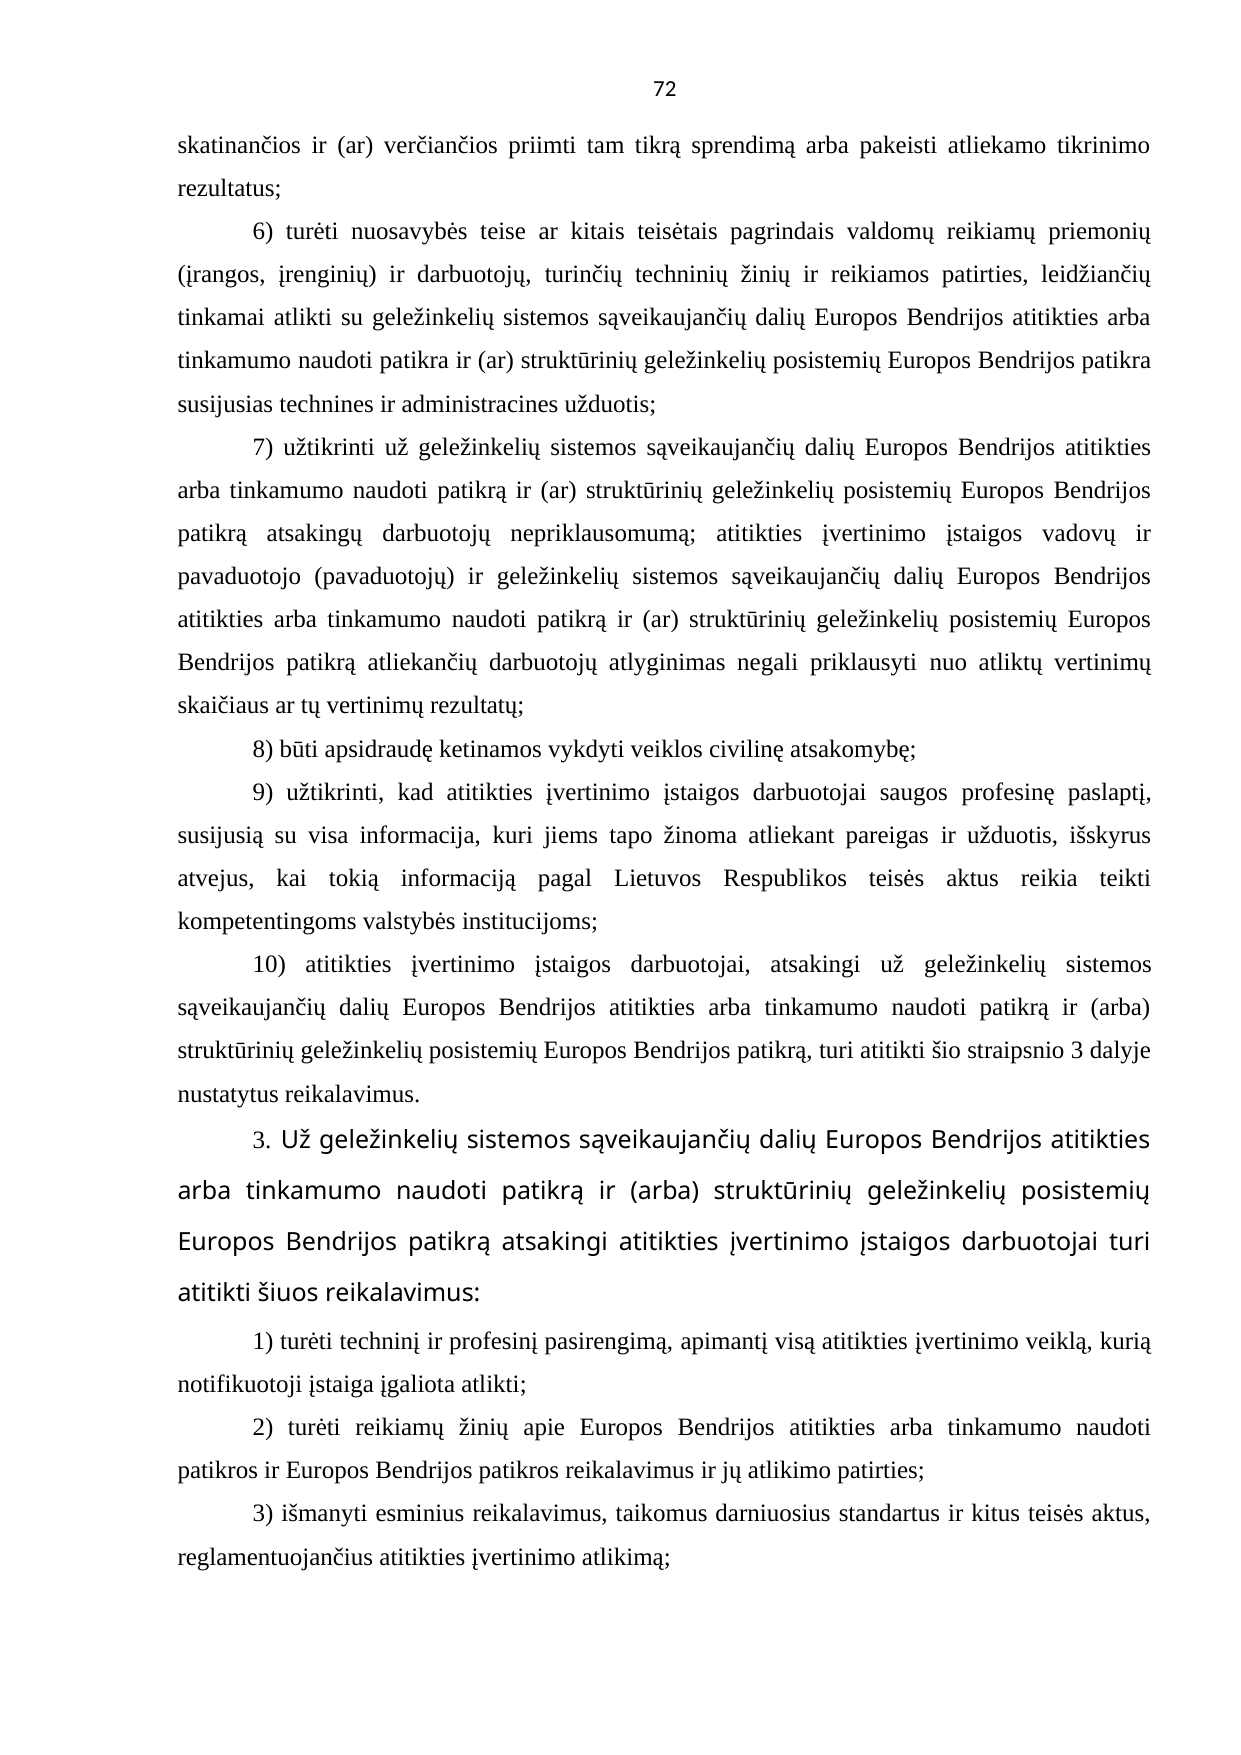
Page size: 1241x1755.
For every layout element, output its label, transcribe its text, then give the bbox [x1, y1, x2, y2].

text 3. Už geležinkelių sistemos sąveikaujančių dalių Europos Bendrijos atitikties arba tinkamumo naudoti patikrą ir (arba) struktūrinių geležinkelių posistemių Europos Bendrijos patikrą atsakingi atitikties įvertinimo įstaigos darbuotojai turi atitikti šiuos reikalavimus: [177, 1122, 1152, 1309]
text 9) užtikrinti, kad atitikties įvertinimo įstaigos darbuotojai saugos profesinę paslaptį, susijusią su visa informacija, kuri jiems tapo žinoma atliekant pareigas ir užduotis, išskyrus atvejus, kai tokią informaciją pagal Lietuvos Respublikos teisės aktus reikia teikti kompetentingoms valstybės institucijoms; [177, 777, 1152, 935]
text 1) turėti techninį ir profesinį pasirengimą, apimantį visą atitikties įvertinimo veiklą, kurią notifikuotoji įstaiga įgaliota atlikti; [177, 1326, 1152, 1398]
text 6) turėti nuosavybės teise ar kitais teisėtais pagrindais valdomų reikiamų priemonių (įrangos, įrenginių) ir darbuotojų, turinčių techninių žinių ir reikiamos patirties, leidžiančių tinkamai atlikti su geležinkelių sistemos sąveikaujančių dalių Europos Bendrijos atitikties arba tinkamumo naudoti patikra ir (ar) struktūrinių geležinkelių posistemių Europos Bendrijos patikra susijusias technines ir administracines užduotis; [177, 216, 1152, 417]
text 2) turėti reikiamų žinių apie Europos Bendrijos atitikties arba tinkamumo naudoti patikros ir Europos Bendrijos patikros reikalavimus ir jų atlikimo patirties; [177, 1412, 1152, 1484]
text 10) atitikties įvertinimo įstaigos darbuotojai, atsakingi už geležinkelių sistemos sąveikaujančių dalių Europos Bendrijos atitikties arba tinkamumo naudoti patikrą ir (arba) struktūrinių geležinkelių posistemių Europos Bendrijos patikrą, turi atitikti šio straipsnio 3 dalyje nustatytus reikalavimus. [177, 949, 1152, 1107]
text 8) būti apsidraudę ketinamos vykdyti veiklos civilinę atsakomybę; [177, 734, 1152, 762]
text 3) išmanyti esminius reikalavimus, taikomus darniuosius standartus ir kitus teisės aktus, reglamentuojančius atitikties įvertinimo atlikimą; [177, 1498, 1152, 1570]
text skatinančios ir (ar) verčiančios priimti tam tikrą sprendimą arba pakeisti atliekamo tikrinimo rezultatus; [177, 130, 1152, 202]
text 7) užtikrinti už geležinkelių sistemos sąveikaujančių dalių Europos Bendrijos atitikties arba tinkamumo naudoti patikrą ir (ar) struktūrinių geležinkelių posistemių Europos Bendrijos patikrą atsakingų darbuotojų nepriklausomumą; atitikties įvertinimo įstaigos vadovų ir pavaduotojo (pavaduotojų) ir geležinkelių sistemos sąveikaujančių dalių Europos Bendrijos atitikties arba tinkamumo naudoti patikrą ir (ar) struktūrinių geležinkelių posistemių Europos Bendrijos patikrą atliekančių darbuotojų atlyginimas negali priklausyti nuo atliktų vertinimų skaičiaus ar tų vertinimų rezultatų; [177, 432, 1152, 719]
